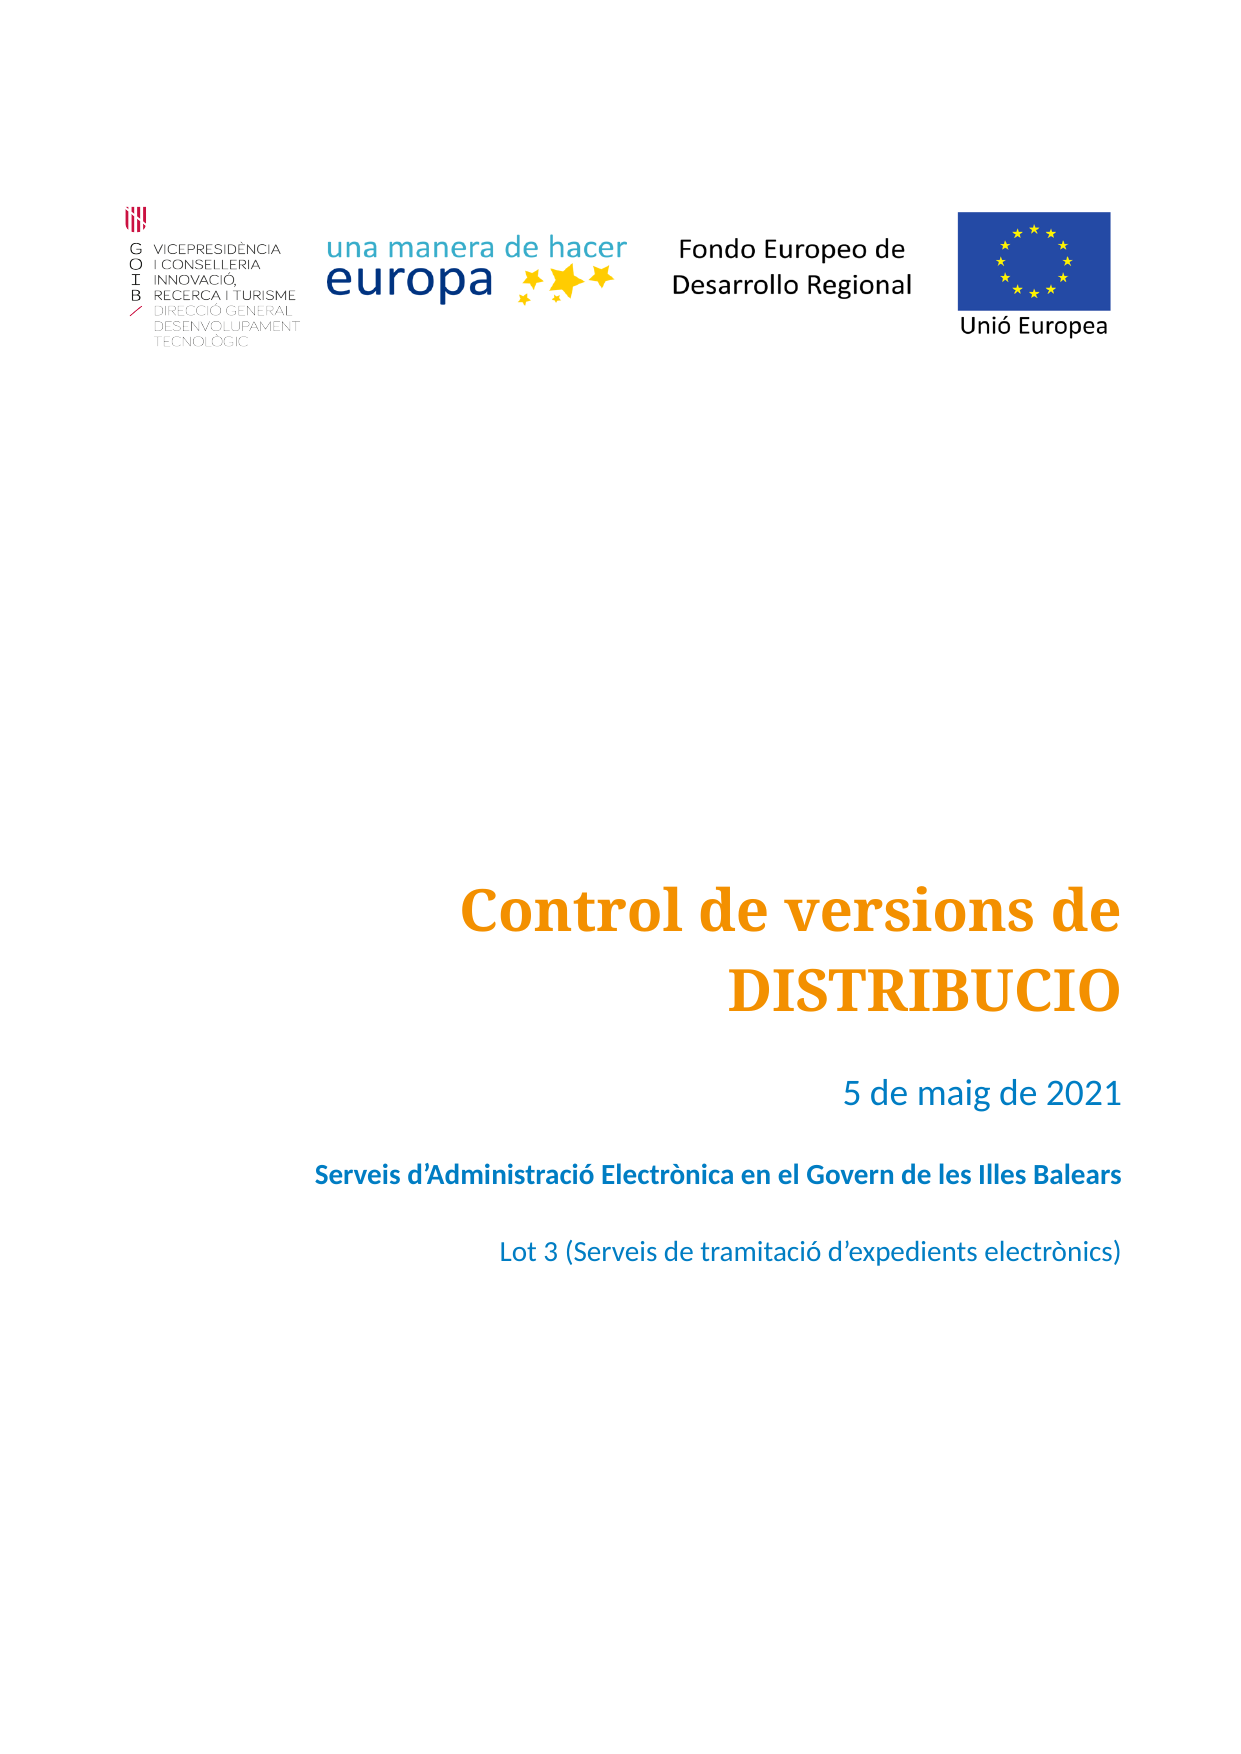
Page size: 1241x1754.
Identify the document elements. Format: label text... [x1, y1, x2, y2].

text Lot 3 (Serveis de tramitació d’expedients electrònics) [118, 1233, 1122, 1269]
text Serveis d’Administració Electrònica en el Govern de les Illes Balears [118, 1156, 1122, 1192]
text 5 de maig de 2021 [118, 1069, 1122, 1115]
picture [321, 202, 1122, 352]
text Control de versions de DISTRIBUCIO [118, 869, 1122, 1028]
picture [118, 202, 308, 351]
